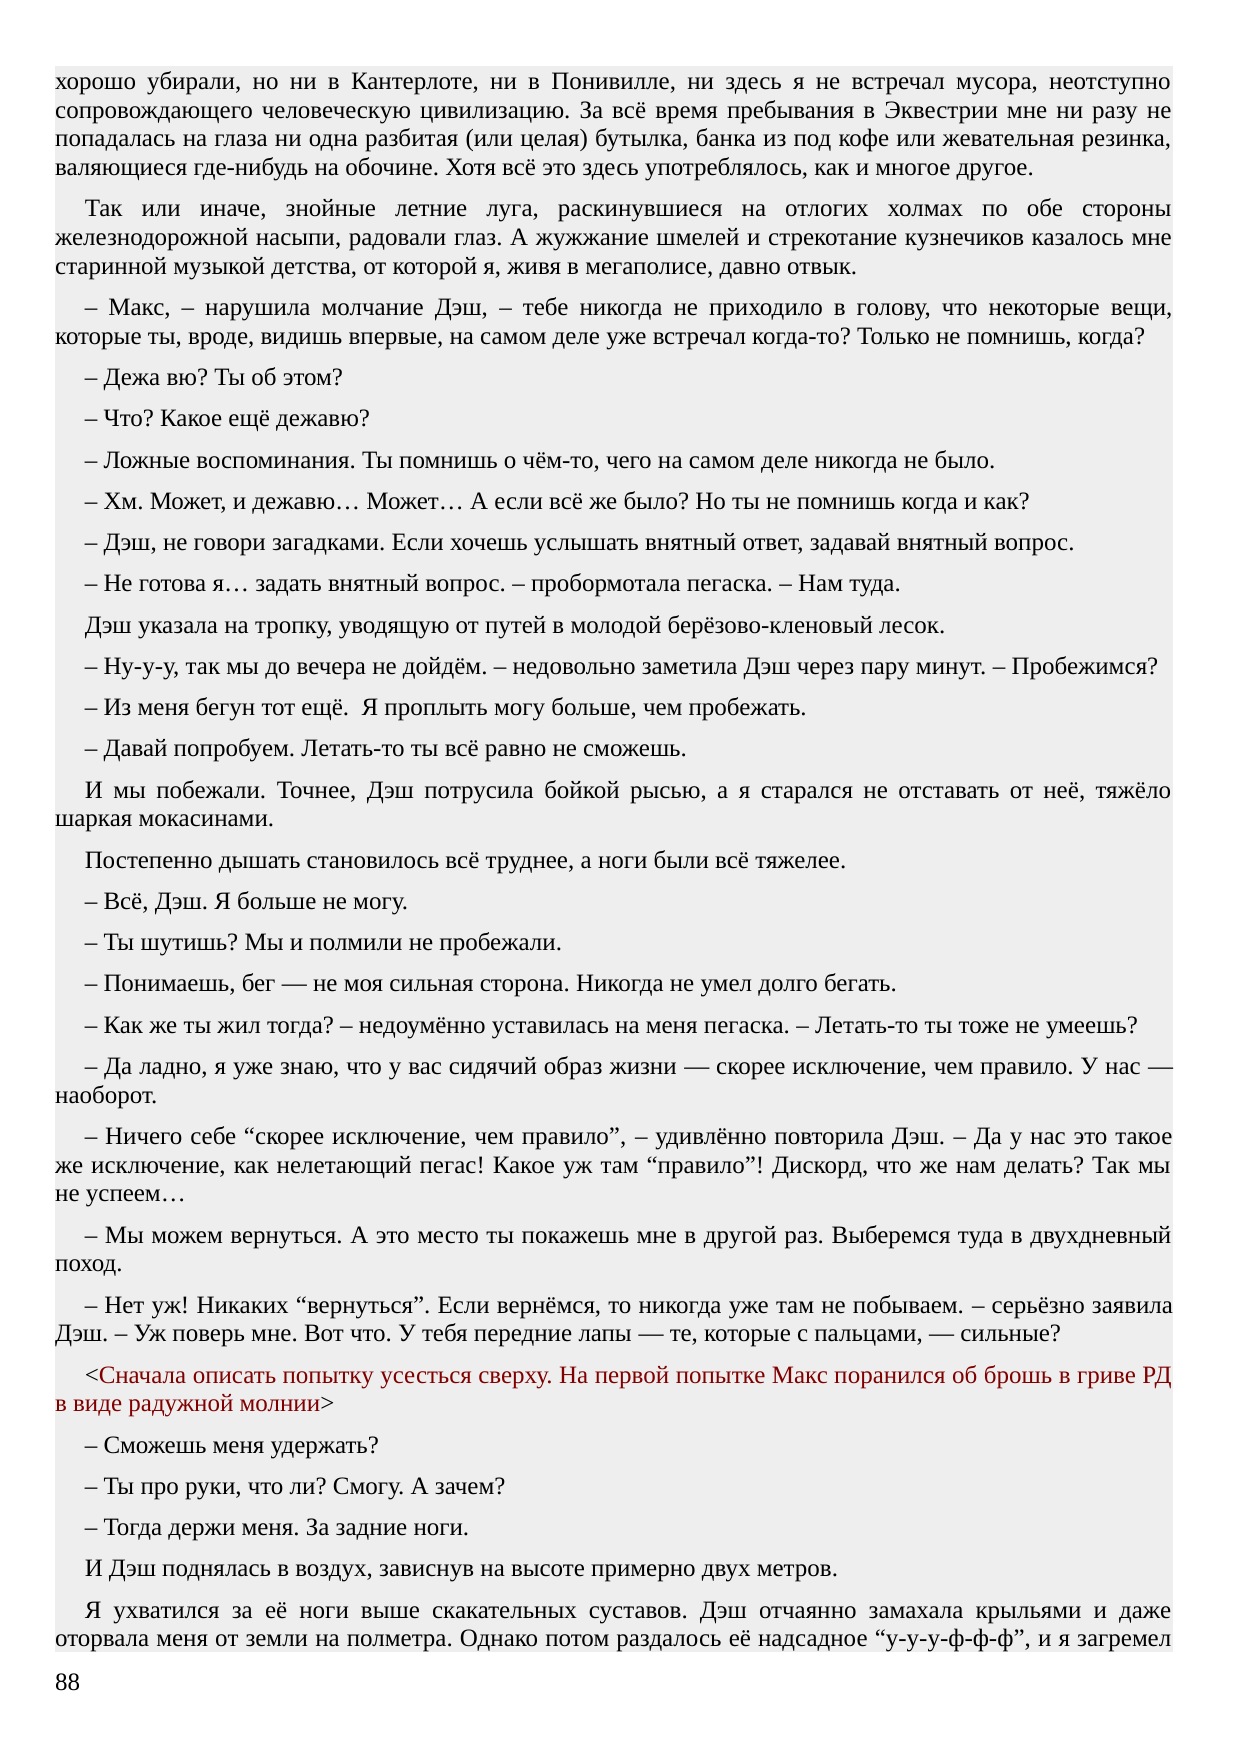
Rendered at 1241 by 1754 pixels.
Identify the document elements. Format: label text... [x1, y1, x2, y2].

text – Да ладно, я уже знаю, что у вас сидячий образ жизни — скорее исключение, чем правило. У нас — наоборот. [55, 1051, 1173, 1108]
text – Не готова я… задать внятный вопрос. – пробормотала пегаска. – Нам туда. [55, 568, 1173, 597]
text – Ну-у-у, так мы до вечера не дойдём. – недовольно заметила Дэш через пару минут. – Пробежимся? [55, 651, 1173, 680]
text <Cначала описать попытку усесться сверху. На первой попытке Макс поранился об брошь в гриве РД в виде радужной молнии> [55, 1360, 1173, 1417]
text – Нет уж! Никаких “вернуться”. Если вернёмся, то никогда уже там не побываем. – серьёзно заявила Дэш. – Уж поверь мне. Вот что. У тебя передние лапы — те, которые с пальцами, — сильные? [55, 1290, 1173, 1347]
text – Дежа вю? Ты об этом? [55, 362, 1173, 391]
text – Ничего себе “скорее исключение, чем правило”, – удивлённо повторила Дэш. – Да у нас это такое же исключение, как нелетающий пегас! Какое уж там “правило”! Дискорд, что же нам делать? Так мы не успеем… [55, 1121, 1173, 1207]
text Так или иначе, знойные летние луга, раскинувшиеся на отлогих холмах по обе стороны железнодорожной насыпи, радовали глаз. А жужжание шмелей и стрекотание кузнечиков казалось мне старинной музыкой детства, от которой я, живя в мегаполисе, давно отвык. [55, 193, 1173, 280]
text – Хм. Может, и дежавю… Может… А если всё же было? Но ты не помнишь когда и как? [55, 486, 1173, 515]
text – Всё, Дэш. Я больше не могу. [55, 886, 1173, 915]
text И мы побежали. Точнее, Дэш потрусила бойкой рысью, а я старался не отставать от неё, тяжёло шаркая мокасинами. [55, 775, 1173, 832]
text – Ты про руки, что ли? Смогу. А зачем? [55, 1471, 1173, 1500]
text хорошо убирали, но ни в Кантерлоте, ни в Понивилле, ни здесь я не встречал мусора, неотступно сопровождающего человеческую цивилизацию. За всё время пребывания в Эквестрии мне ни разу не попадалась на глаза ни одна разбитая (или целая) бутылка, банка из под кофе или жевательная резинка, валяющиеся где-нибудь на обочине. Хотя всё это здесь употреблялось, как и многое другое. [55, 66, 1173, 181]
text – Понимаешь, бег — не моя сильная сторона. Никогда не умел долго бегать. [55, 968, 1173, 997]
text Дэш указала на тропку, уводящую от путей в молодой берёзово-кленовый лесок. [55, 610, 1173, 638]
text И Дэш поднялась в воздух, зависнув на высоте примерно двух метров. [55, 1553, 1173, 1582]
text – Сможешь меня удержать? [55, 1430, 1173, 1458]
text – Как же ты жил тогда? – недоумённо уставилась на меня пегаска. – Летать-то ты тоже не умеешь? [55, 1010, 1173, 1038]
text – Ложные воспоминания. Ты помнишь о чём-то, чего на самом деле никогда не было. [55, 445, 1173, 473]
text – Ты шутишь? Мы и полмили не пробежали. [55, 927, 1173, 956]
text – Макс, – нарушила молчание Дэш, – тебе никогда не приходило в голову, что некоторые вещи, которые ты, вроде, видишь впервые, на самом деле уже встречал когда-то? Только не помнишь, когда? [55, 292, 1173, 350]
text – Мы можем вернуться. А это место ты покажешь мне в другой раз. Выберемся туда в двухдневный поход. [55, 1220, 1173, 1277]
text – Давай попробуем. Летать-то ты всё равно не сможешь. [55, 733, 1173, 762]
text – Из меня бегун тот ещё. Я проплыть могу больше, чем пробежать. [55, 692, 1173, 721]
text Постепенно дышать становилось всё труднее, а ноги были всё тяжелее. [55, 845, 1173, 873]
text Я ухватился за её ноги выше скакательных суставов. Дэш отчаянно замахала крыльями и даже оторвала меня от земли на полметра. Однако потом раздалось её надсадное “у-у-у-ф-ф-ф”, и я загремел [55, 1595, 1173, 1652]
text – Дэш, не говори загадками. Если хочешь услышать внятный ответ, задавай внятный вопрос. [55, 527, 1173, 556]
text – Что? Какое ещё дежавю? [55, 403, 1173, 432]
text – Тогда держи меня. За задние ноги. [55, 1512, 1173, 1541]
